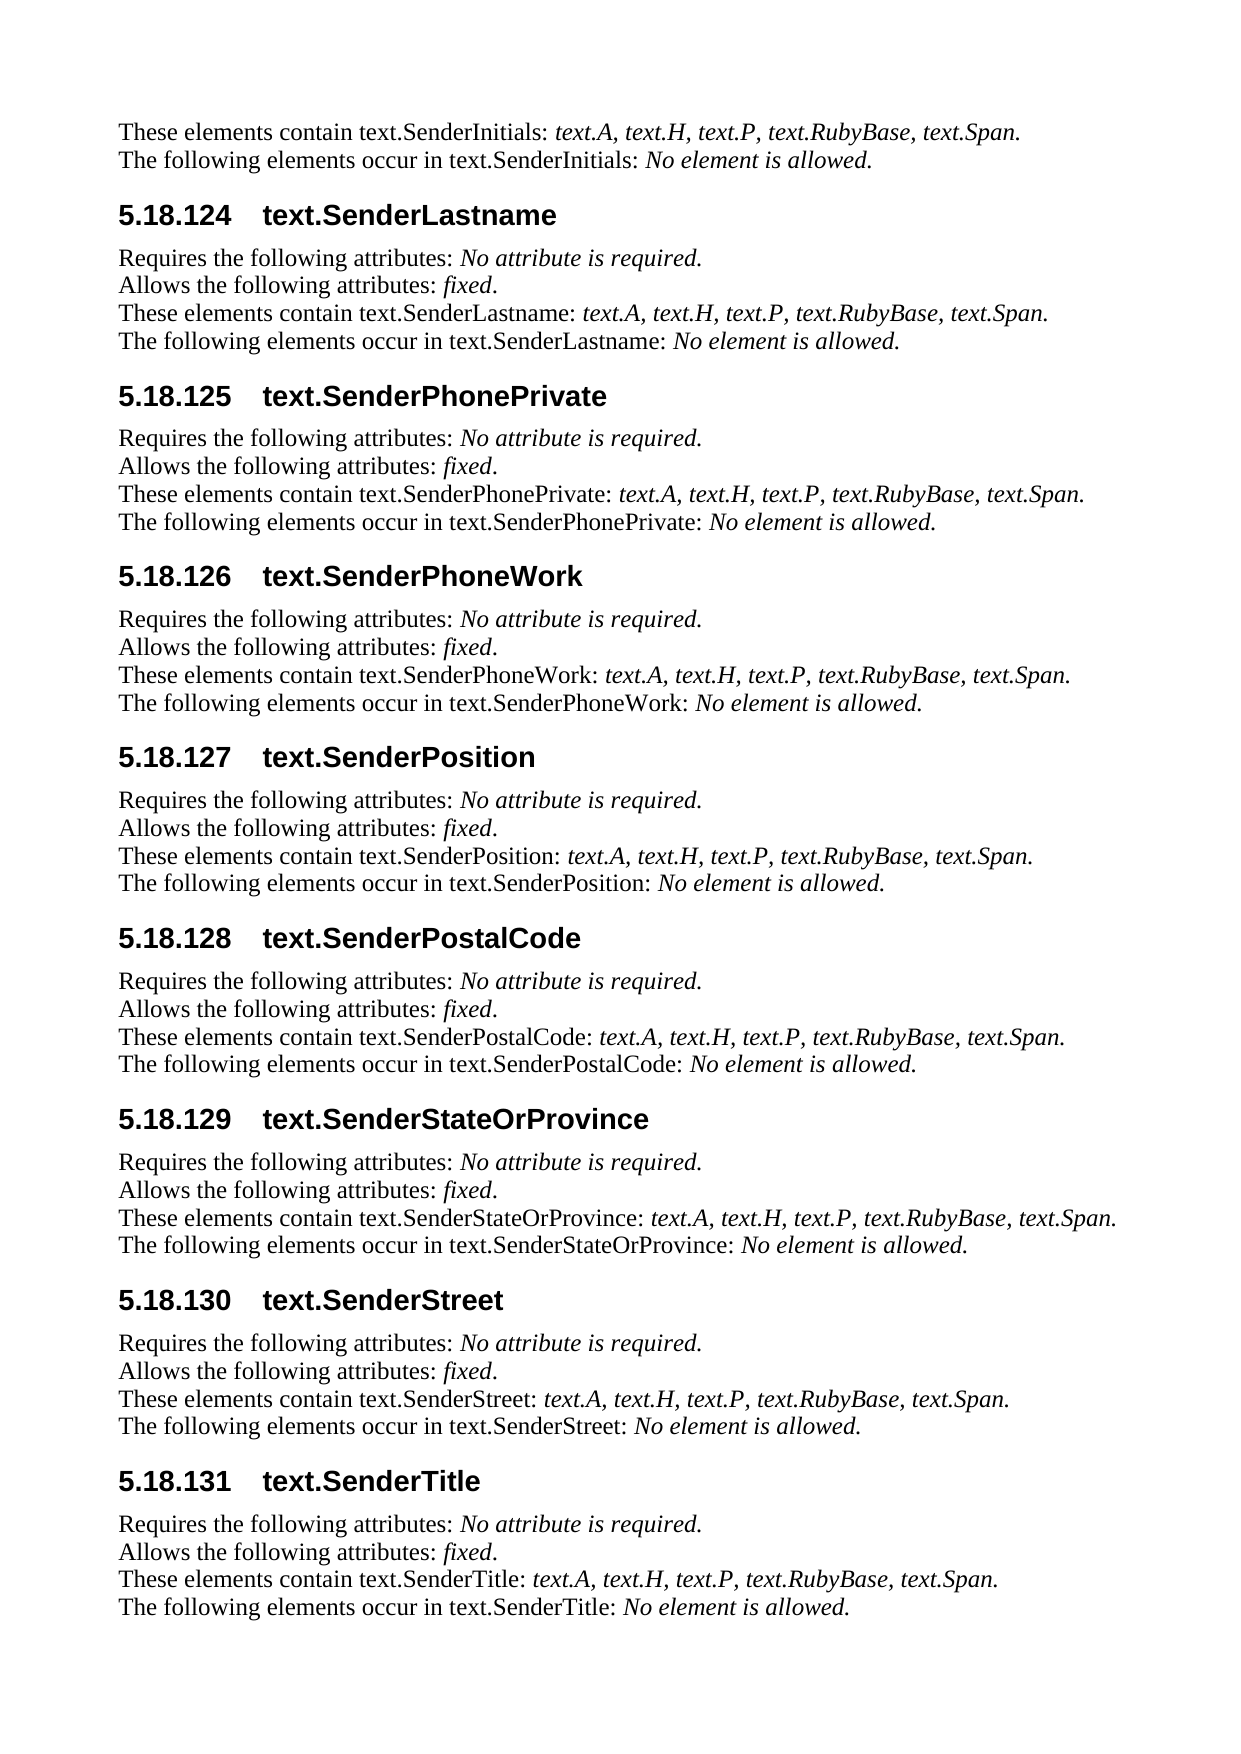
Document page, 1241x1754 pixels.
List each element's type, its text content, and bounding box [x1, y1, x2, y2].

text The following elements occur in text.SenderPosition: No element is allowed. [118, 869, 1122, 897]
text These elements contain text.SenderTitle: text.A, text.H, text.P, text.RubyBase, text.Span. [118, 1566, 1122, 1593]
text Allows the following attributes: fixed. [118, 271, 1122, 299]
text These elements contain text.SenderStateOrProvince: text.A, text.H, text.P, text.RubyBase, text.Span. [118, 1204, 1122, 1231]
subtitle text.SenderPosition [118, 741, 1122, 774]
subtitle text.SenderLastname [118, 198, 1122, 231]
text Allows the following attributes: fixed. [118, 452, 1122, 480]
subtitle text.SenderPhoneWork [118, 560, 1122, 593]
text These elements contain text.SenderStreet: text.A, text.H, text.P, text.RubyBase, text.Span. [118, 1385, 1122, 1412]
subtitle text.SenderStateOrProvince [118, 1103, 1122, 1136]
subtitle text.SenderPostalCode [118, 922, 1122, 955]
text The following elements occur in text.SenderStateOrProvince: No element is allowed. [118, 1231, 1122, 1259]
subtitle text.SenderPhonePrivate [118, 379, 1122, 412]
subtitle text.SenderStreet [118, 1284, 1122, 1317]
text The following elements occur in text.SenderTitle: No element is allowed. [118, 1593, 1122, 1621]
text Allows the following attributes: fixed. [118, 1357, 1122, 1385]
text These elements contain text.SenderLastname: text.A, text.H, text.P, text.RubyBase, text.Span. [118, 299, 1122, 327]
text Requires the following attributes: No attribute is required. [118, 606, 1122, 633]
text Requires the following attributes: No attribute is required. [118, 786, 1122, 814]
text The following elements occur in text.SenderStreet: No element is allowed. [118, 1412, 1122, 1440]
text The following elements occur in text.SenderPostalCode: No element is allowed. [118, 1051, 1122, 1078]
text These elements contain text.SenderPostalCode: text.A, text.H, text.P, text.RubyBase, text.Span. [118, 1023, 1122, 1051]
text Requires the following attributes: No attribute is required. [118, 244, 1122, 271]
text Allows the following attributes: fixed. [118, 1176, 1122, 1204]
text Requires the following attributes: No attribute is required. [118, 1510, 1122, 1538]
text These elements contain text.SenderInitials: text.A, text.H, text.P, text.RubyBase, text.Span. [118, 118, 1122, 146]
text Requires the following attributes: No attribute is required. [118, 967, 1122, 995]
text The following elements occur in text.SenderPhonePrivate: No element is allowed. [118, 508, 1122, 535]
subtitle text.SenderTitle [118, 1465, 1122, 1498]
text Allows the following attributes: fixed. [118, 995, 1122, 1023]
text Allows the following attributes: fixed. [118, 1538, 1122, 1566]
text Requires the following attributes: No attribute is required. [118, 1148, 1122, 1176]
text Allows the following attributes: fixed. [118, 633, 1122, 661]
text The following elements occur in text.SenderLastname: No element is allowed. [118, 327, 1122, 354]
text These elements contain text.SenderPhoneWork: text.A, text.H, text.P, text.RubyBase, text.Span. [118, 661, 1122, 689]
text These elements contain text.SenderPosition: text.A, text.H, text.P, text.RubyBase, text.Span. [118, 842, 1122, 869]
text Requires the following attributes: No attribute is required. [118, 424, 1122, 452]
text The following elements occur in text.SenderInitials: No element is allowed. [118, 146, 1122, 173]
text The following elements occur in text.SenderPhoneWork: No element is allowed. [118, 689, 1122, 716]
text Allows the following attributes: fixed. [118, 814, 1122, 842]
text These elements contain text.SenderPhonePrivate: text.A, text.H, text.P, text.RubyBase, text.Span. [118, 480, 1122, 508]
text Requires the following attributes: No attribute is required. [118, 1329, 1122, 1357]
